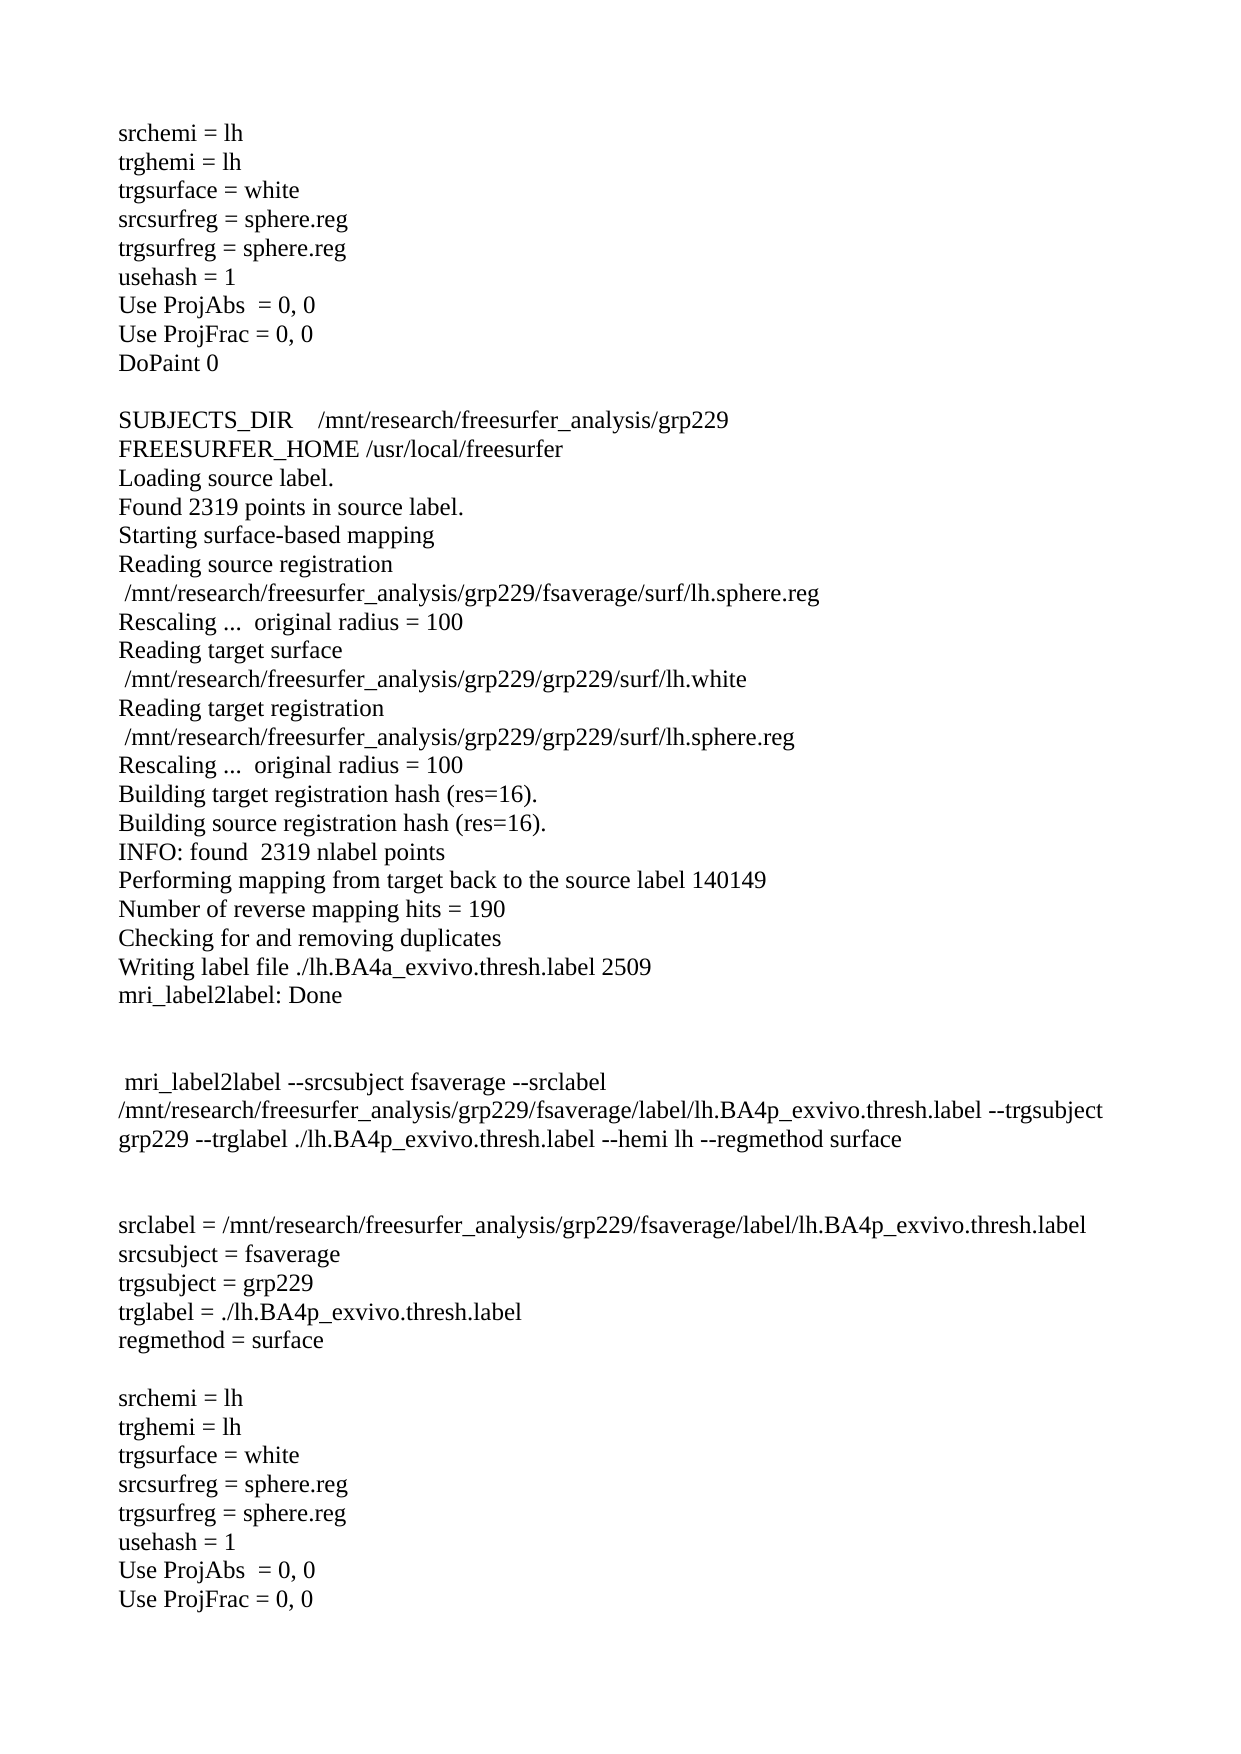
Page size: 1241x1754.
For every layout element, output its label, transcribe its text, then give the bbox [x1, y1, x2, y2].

text Use ProjFrac = 0, 0 [118, 319, 1122, 348]
text Reading target surface [118, 636, 1122, 664]
text Loading source label. [118, 463, 1122, 492]
text trghemi = lh [118, 1412, 1122, 1441]
text trgsubject = grp229 [118, 1268, 1122, 1297]
text /mnt/research/freesurfer_analysis/grp229/fsaverage/surf/lh.sphere.reg [118, 578, 1122, 607]
text /mnt/research/freesurfer_analysis/grp229/grp229/surf/lh.sphere.reg [118, 722, 1122, 751]
text srcsurfreg = sphere.reg [118, 1469, 1122, 1498]
text mri_label2label --srcsubject fsaverage --srclabel /mnt/research/freesurfer_analysis/grp229/fsaverage/label/lh.BA4p_exvivo.thresh.label --trgsubject grp229 --trglabel ./lh.BA4p_exvivo.thresh.label --hemi lh --regmethod surface [118, 1067, 1122, 1153]
text usehash = 1 [118, 1527, 1122, 1556]
text Rescaling ... original radius = 100 [118, 607, 1122, 636]
text srcsurfreg = sphere.reg [118, 204, 1122, 233]
text Starting surface-based mapping [118, 521, 1122, 549]
text Number of reverse mapping hits = 190 [118, 894, 1122, 923]
text trgsurfreg = sphere.reg [118, 1498, 1122, 1527]
text Building source registration hash (res=16). [118, 808, 1122, 837]
text trgsurface = white [118, 1441, 1122, 1469]
text Performing mapping from target back to the source label 140149 [118, 866, 1122, 894]
text trglabel = ./lh.BA4p_exvivo.thresh.label [118, 1297, 1122, 1326]
text FREESURFER_HOME /usr/local/freesurfer [118, 434, 1122, 463]
text Found 2319 points in source label. [118, 492, 1122, 521]
text DoPaint 0 [118, 348, 1122, 377]
text usehash = 1 [118, 262, 1122, 291]
text regmethod = surface [118, 1326, 1122, 1354]
text SUBJECTS_DIR /mnt/research/freesurfer_analysis/grp229 [118, 406, 1122, 434]
text trgsurface = white [118, 176, 1122, 204]
text trgsurfreg = sphere.reg [118, 233, 1122, 262]
text Use ProjFrac = 0, 0 [118, 1584, 1122, 1613]
text Building target registration hash (res=16). [118, 779, 1122, 808]
text srcsubject = fsaverage [118, 1239, 1122, 1268]
text srchemi = lh [118, 1383, 1122, 1412]
text mri_label2label: Done [118, 981, 1122, 1009]
text Reading target registration [118, 693, 1122, 722]
text Use ProjAbs = 0, 0 [118, 1556, 1122, 1584]
text INFO: found 2319 nlabel points [118, 837, 1122, 866]
text Rescaling ... original radius = 100 [118, 751, 1122, 779]
text Checking for and removing duplicates [118, 923, 1122, 952]
text Writing label file ./lh.BA4a_exvivo.thresh.label 2509 [118, 952, 1122, 981]
text /mnt/research/freesurfer_analysis/grp229/grp229/surf/lh.white [118, 664, 1122, 693]
text trghemi = lh [118, 147, 1122, 176]
text Use ProjAbs = 0, 0 [118, 291, 1122, 319]
text srchemi = lh [118, 118, 1122, 147]
text srclabel = /mnt/research/freesurfer_analysis/grp229/fsaverage/label/lh.BA4p_exvivo.thresh.label [118, 1211, 1122, 1239]
text Reading source registration [118, 549, 1122, 578]
